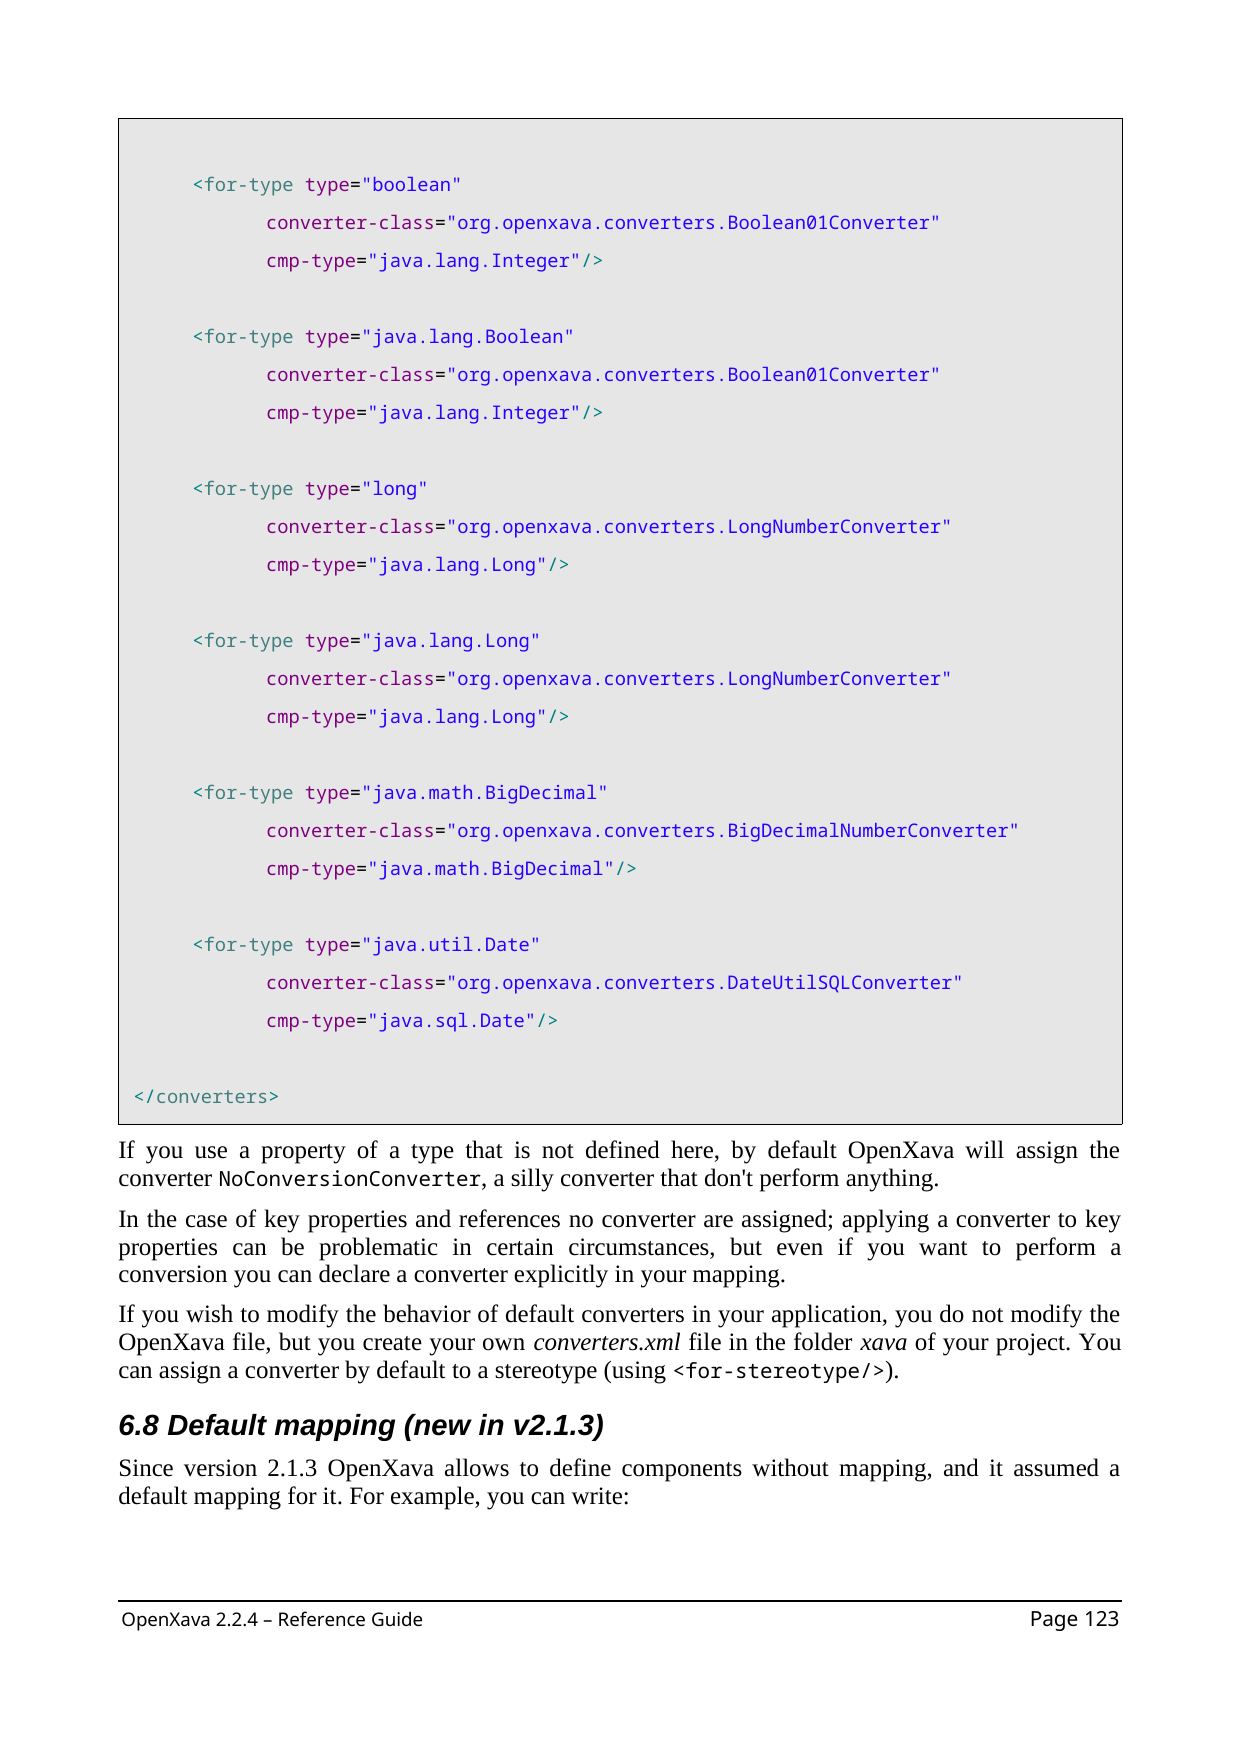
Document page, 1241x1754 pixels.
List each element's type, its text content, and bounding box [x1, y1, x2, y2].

text <for-type type="long" [119, 460, 1122, 498]
text <for-type type="java.lang.Boolean" [119, 308, 1122, 346]
text converter-class="org.openxava.converters.Boolean01Converter" [119, 346, 1122, 384]
text </converters> [119, 1069, 1122, 1124]
text If you wish to modify the behavior of default converters in your application, you do not modify the OpenXava file, but you create your own converters.xml file in the folder xava of your project. You can assign a converter by default to a stereotype (using <for-stereotype/>). [118, 1301, 1122, 1384]
text converter-class="org.openxava.converters.DateUtilSQLConverter" [119, 954, 1122, 993]
text <for-type type="java.util.Date" [119, 917, 1122, 954]
text Since version 2.1.3 OpenXava allows to define components without mapping, and it assumed a default mapping for it. For example, you can write: [118, 1454, 1122, 1510]
text If you use a property of a type that is not defined here, by default OpenXava will assign the converter NoConversionConverter, a silly converter that don't perform anything. [118, 1136, 1122, 1192]
text cmp-type="java.sql.Date"/> [119, 993, 1122, 1031]
text <for-type type="java.math.BigDecimal" [119, 764, 1122, 802]
text cmp-type="java.lang.Integer"/> [119, 384, 1122, 422]
text converter-class="org.openxava.converters.LongNumberConverter" [119, 498, 1122, 536]
text converter-class="org.openxava.converters.LongNumberConverter" [119, 650, 1122, 688]
text cmp-type="java.lang.Integer"/> [119, 232, 1122, 270]
subtitle Default mapping (new in v2.1.3) [118, 1409, 1122, 1442]
text In the case of key properties and references no converter are assigned; applying a converter to key properties can be problematic in certain circumstances, but even if you want to perform a conversion you can declare a converter explicitly in your mapping. [118, 1205, 1122, 1288]
text cmp-type="java.lang.Long"/> [119, 536, 1122, 574]
text converter-class="org.openxava.converters.BigDecimalNumberConverter" [119, 802, 1122, 841]
text <for-type type="java.lang.Long" [119, 612, 1122, 650]
text converter-class="org.openxava.converters.Boolean01Converter" [119, 194, 1122, 232]
text cmp-type="java.math.BigDecimal"/> [119, 841, 1122, 878]
text <for-type type="boolean" [119, 156, 1122, 194]
text cmp-type="java.lang.Long"/> [119, 688, 1122, 726]
